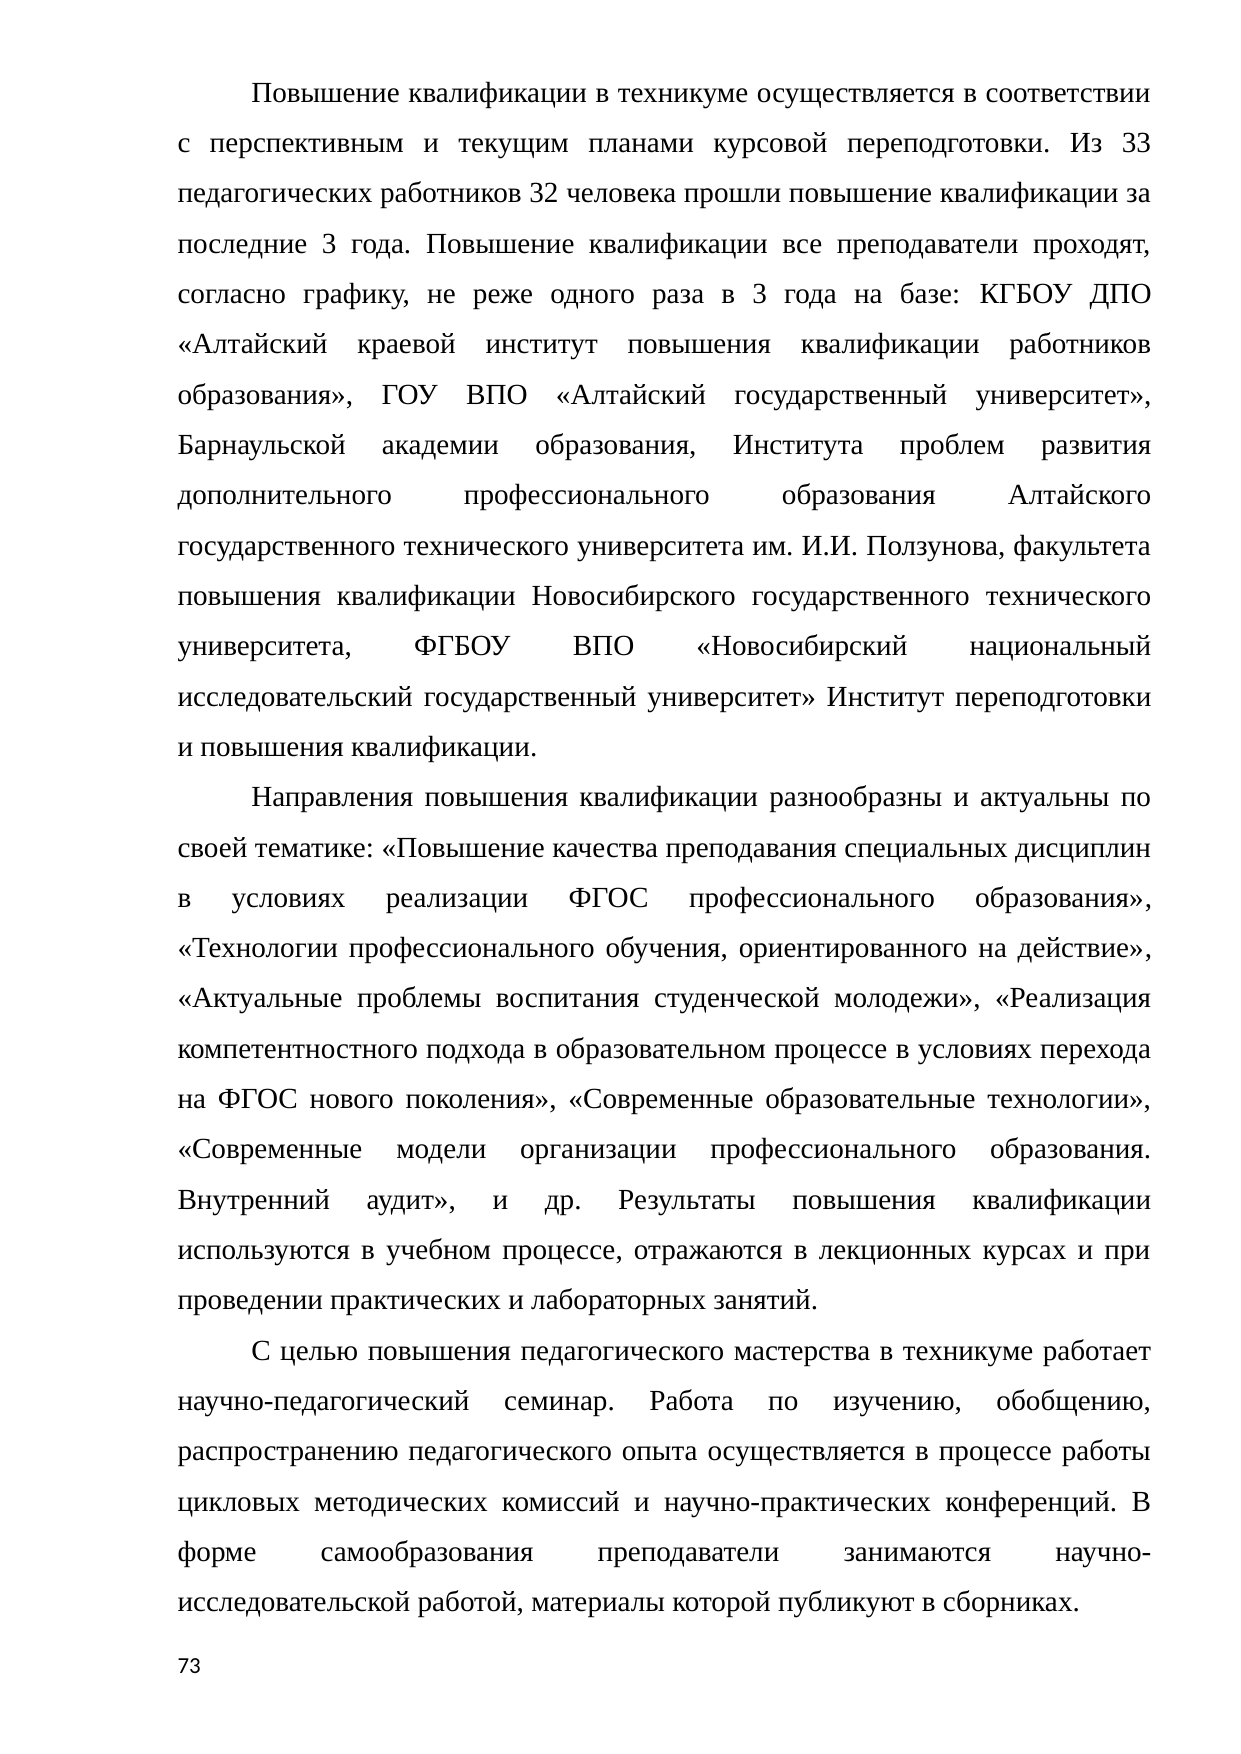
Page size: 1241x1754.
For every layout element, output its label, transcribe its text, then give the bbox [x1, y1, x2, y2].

text С целью повышения педагогического мастерства в техникуме работает научно-педагогический семинар. Работа по изучению, обобщению, распространению педагогического опыта осуществляется в процессе работы цикловых методических комиссий и научно-практических конференций. В форме самообразования преподаватели занимаются научно-исследовательской работой, материалы которой публикуют в сборниках. [177, 1333, 1152, 1618]
text Повышение квалификации в техникуме осуществляется в соответствии с перспективным и текущим планами курсовой переподготовки. Из 33 педагогических работников 32 человека прошли повышение квалификации за последние 3 года. Повышение квалификации все преподаватели проходят, согласно графику, не реже одного раза в 3 года на базе: КГБОУ ДПО «Алтайский краевой институт повышения квалификации работников образования», ГОУ ВПО «Алтайский государственный университет», Барнаульской академии образования, Института проблем развития дополнительного профессионального образования Алтайского государственного технического университета им. И.И. Ползунова, факультета повышения квалификации Новосибирского государственного технического университета, ФГБОУ ВПО «Новосибирский национальный исследовательский государственный университет» Институт переподготовки и повышения квалификации. [177, 75, 1152, 763]
text Направления повышения квалификации разнообразны и актуальны по своей тематике: «Повышение качества преподавания специальных дисциплин в условиях реализации ФГОС профессионального образования», «Технологии профессионального обучения, ориентированного на действие», «Актуальные проблемы воспитания студенческой молодежи», «Реализация компетентностного подхода в образовательном процессе в условиях перехода на ФГОС нового поколения», «Современные образовательные технологии», «Современные модели организации профессионального образования. Внутренний аудит», и др. Результаты повышения квалификации используются в учебном процессе, отражаются в лекционных курсах и при проведении практических и лабораторных занятий. [177, 779, 1152, 1316]
